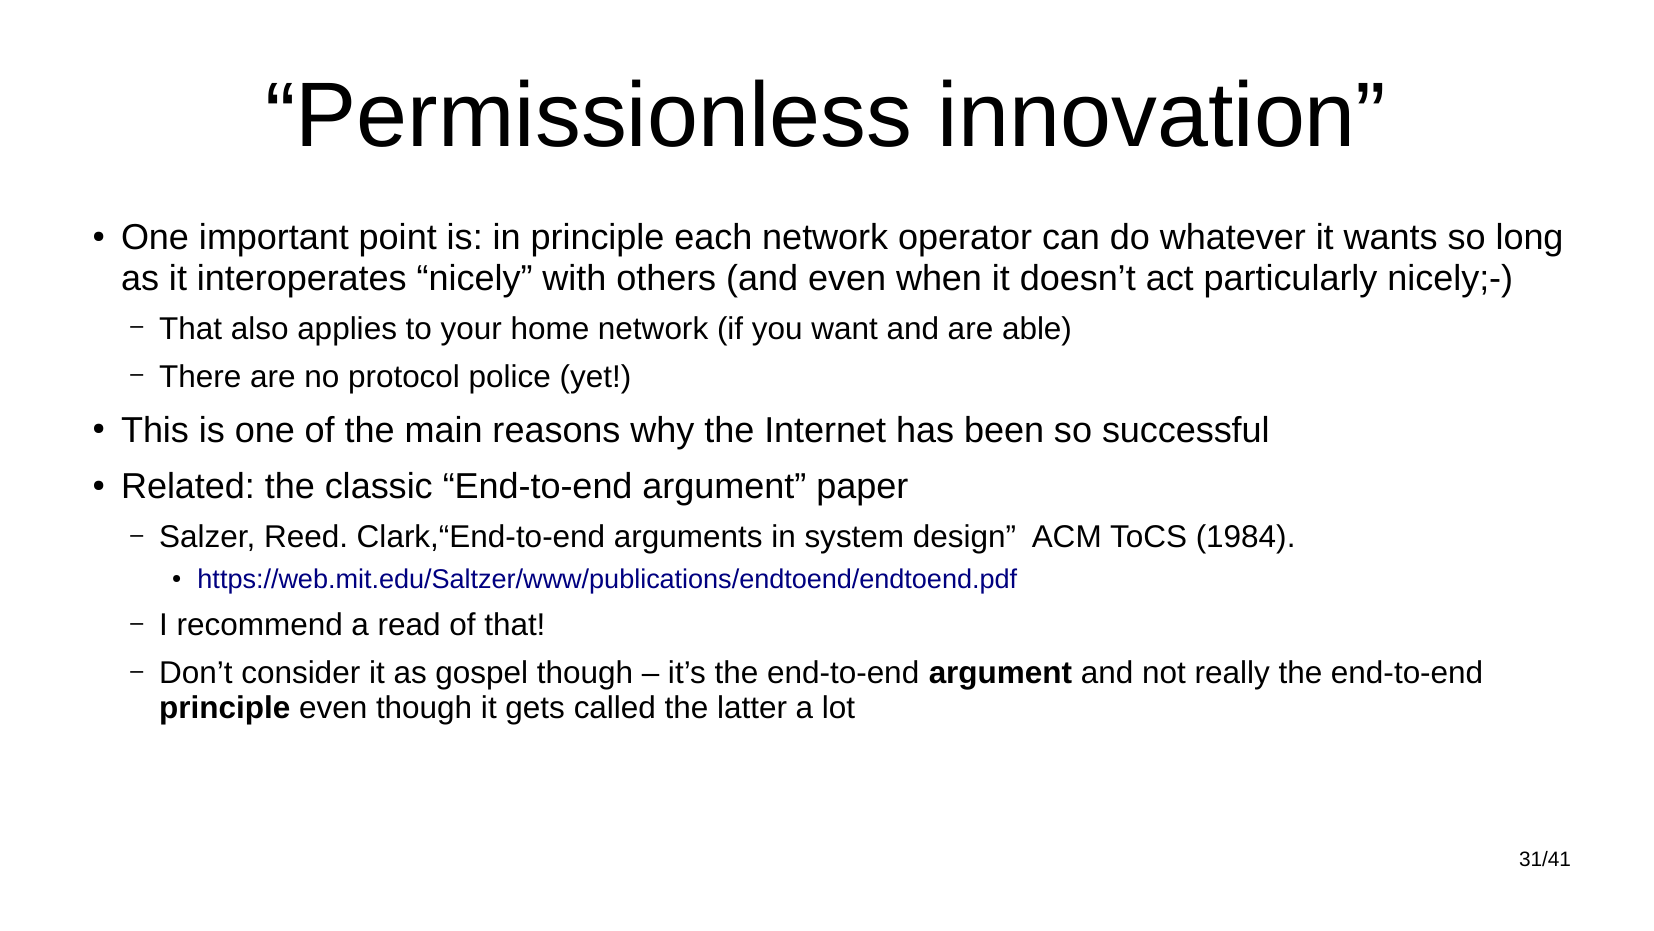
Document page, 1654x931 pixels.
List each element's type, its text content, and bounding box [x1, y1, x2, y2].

list One important point is: in principle each network operator can do whatever it wants so long as it interoperates “nicely” with others (and even when it doesn’t act particularly nicely;-) That also applies to your home network (if you want and are able) There are no protocol police (yet!) This is one of the main reasons why the Internet has been so successful Related: the classic “End-to-end argument” paper Salzer, Reed. Clark,“End-to-end arguments in system design” ACM ToCS (1984). https://web.mit.edu/Saltzer/www/publications/endtoend/endtoend.pdf I recommend a read of that! Don’t consider it as gospel though – it’s the end-to-end argument and not really the end-to-end principle even though it gets called the latter a lot [82, 217, 1571, 758]
title “Permissionless innovation” [82, 37, 1571, 193]
